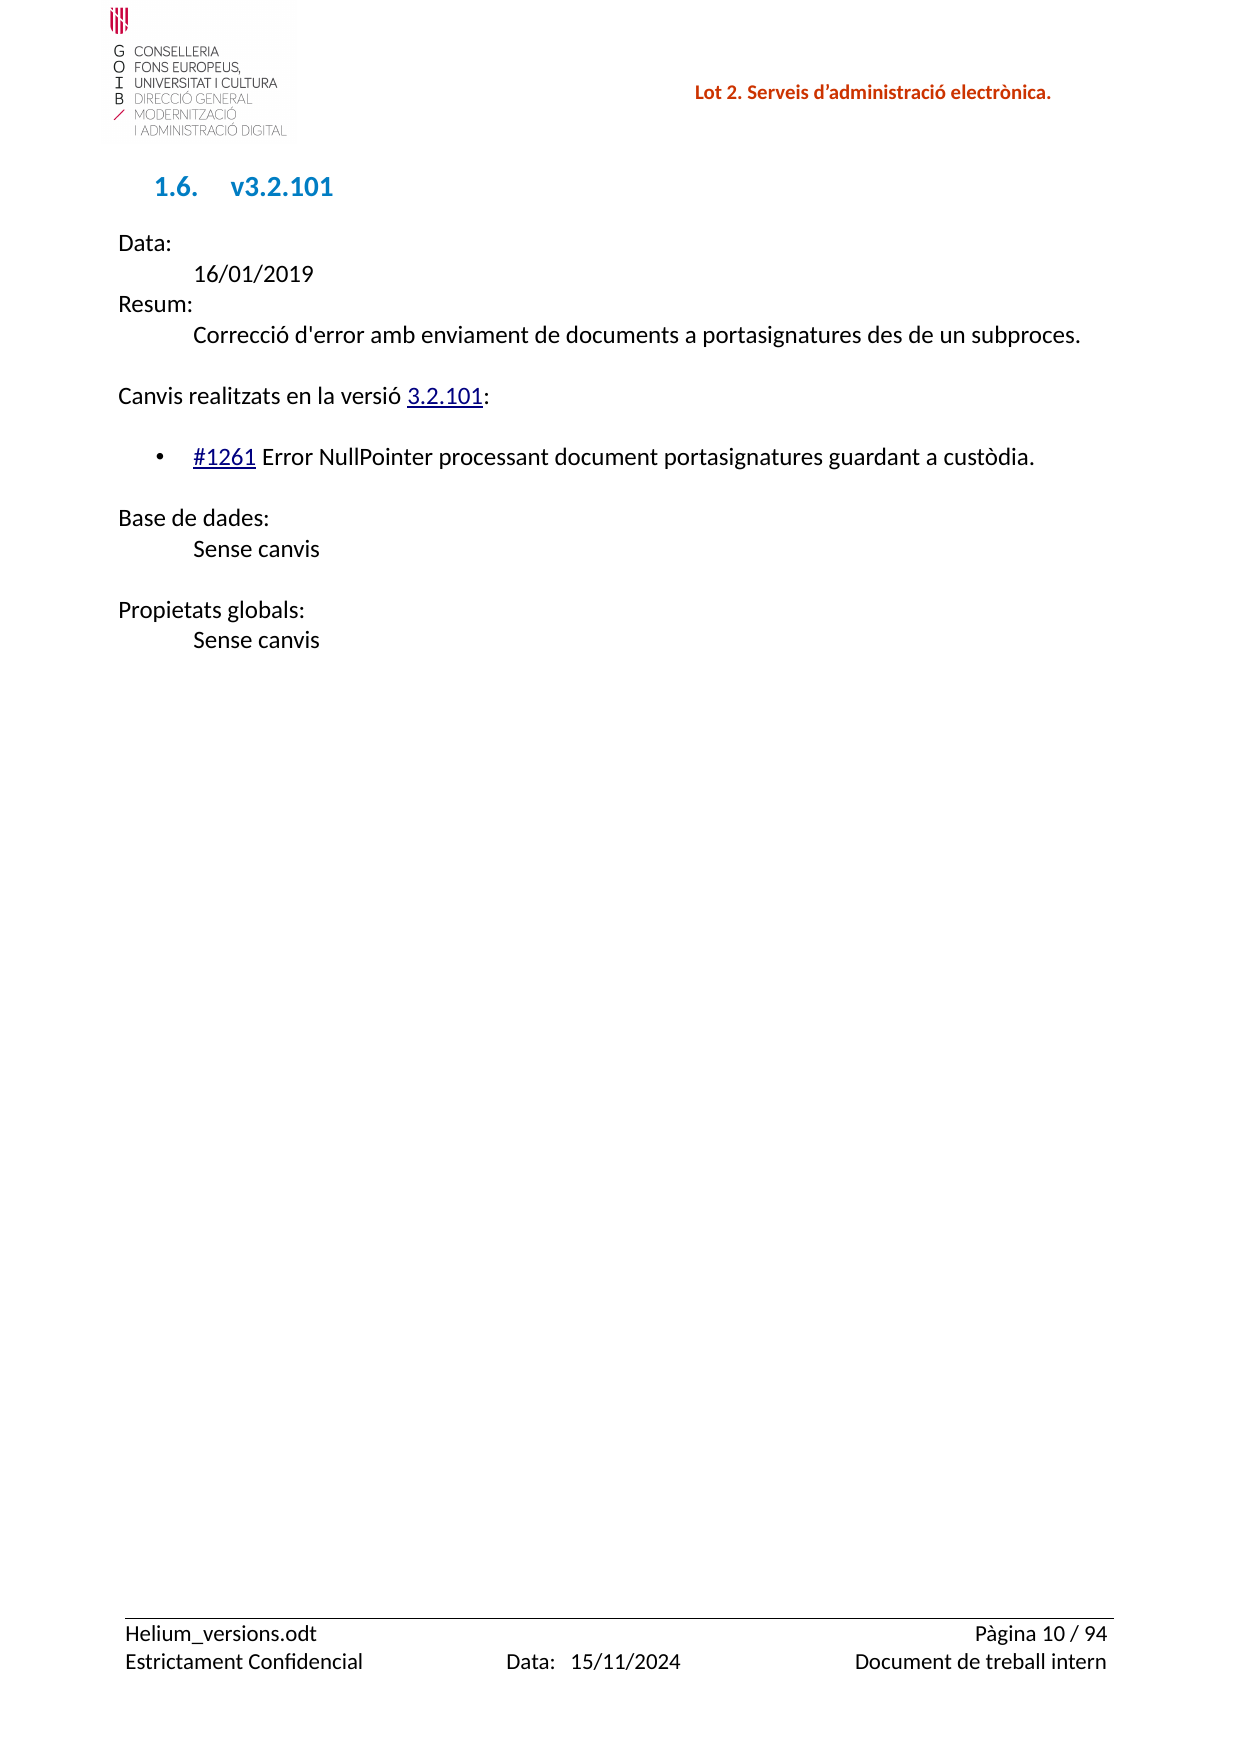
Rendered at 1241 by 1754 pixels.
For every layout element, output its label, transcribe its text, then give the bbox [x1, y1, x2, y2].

picture [100, 0, 297, 144]
text Resum: [118, 289, 1122, 319]
text Sense canvis [118, 533, 1122, 563]
subtitle v3.2.101 [153, 168, 1122, 204]
list #1261 Error NullPointer processant document portasignatures guardant a custòdia. [156, 441, 1122, 472]
text Sense canvis [118, 624, 1122, 655]
text Correcció d'error amb enviament de documents a portasignatures des de un subproces. [118, 319, 1122, 350]
text Propietats globals: [118, 594, 1122, 624]
text Data: [118, 228, 1122, 258]
text Canvis realitzats en la versió 3.2.101: [118, 380, 1122, 411]
text Base de dades: [118, 502, 1122, 533]
text 16/01/2019 [118, 258, 1122, 289]
